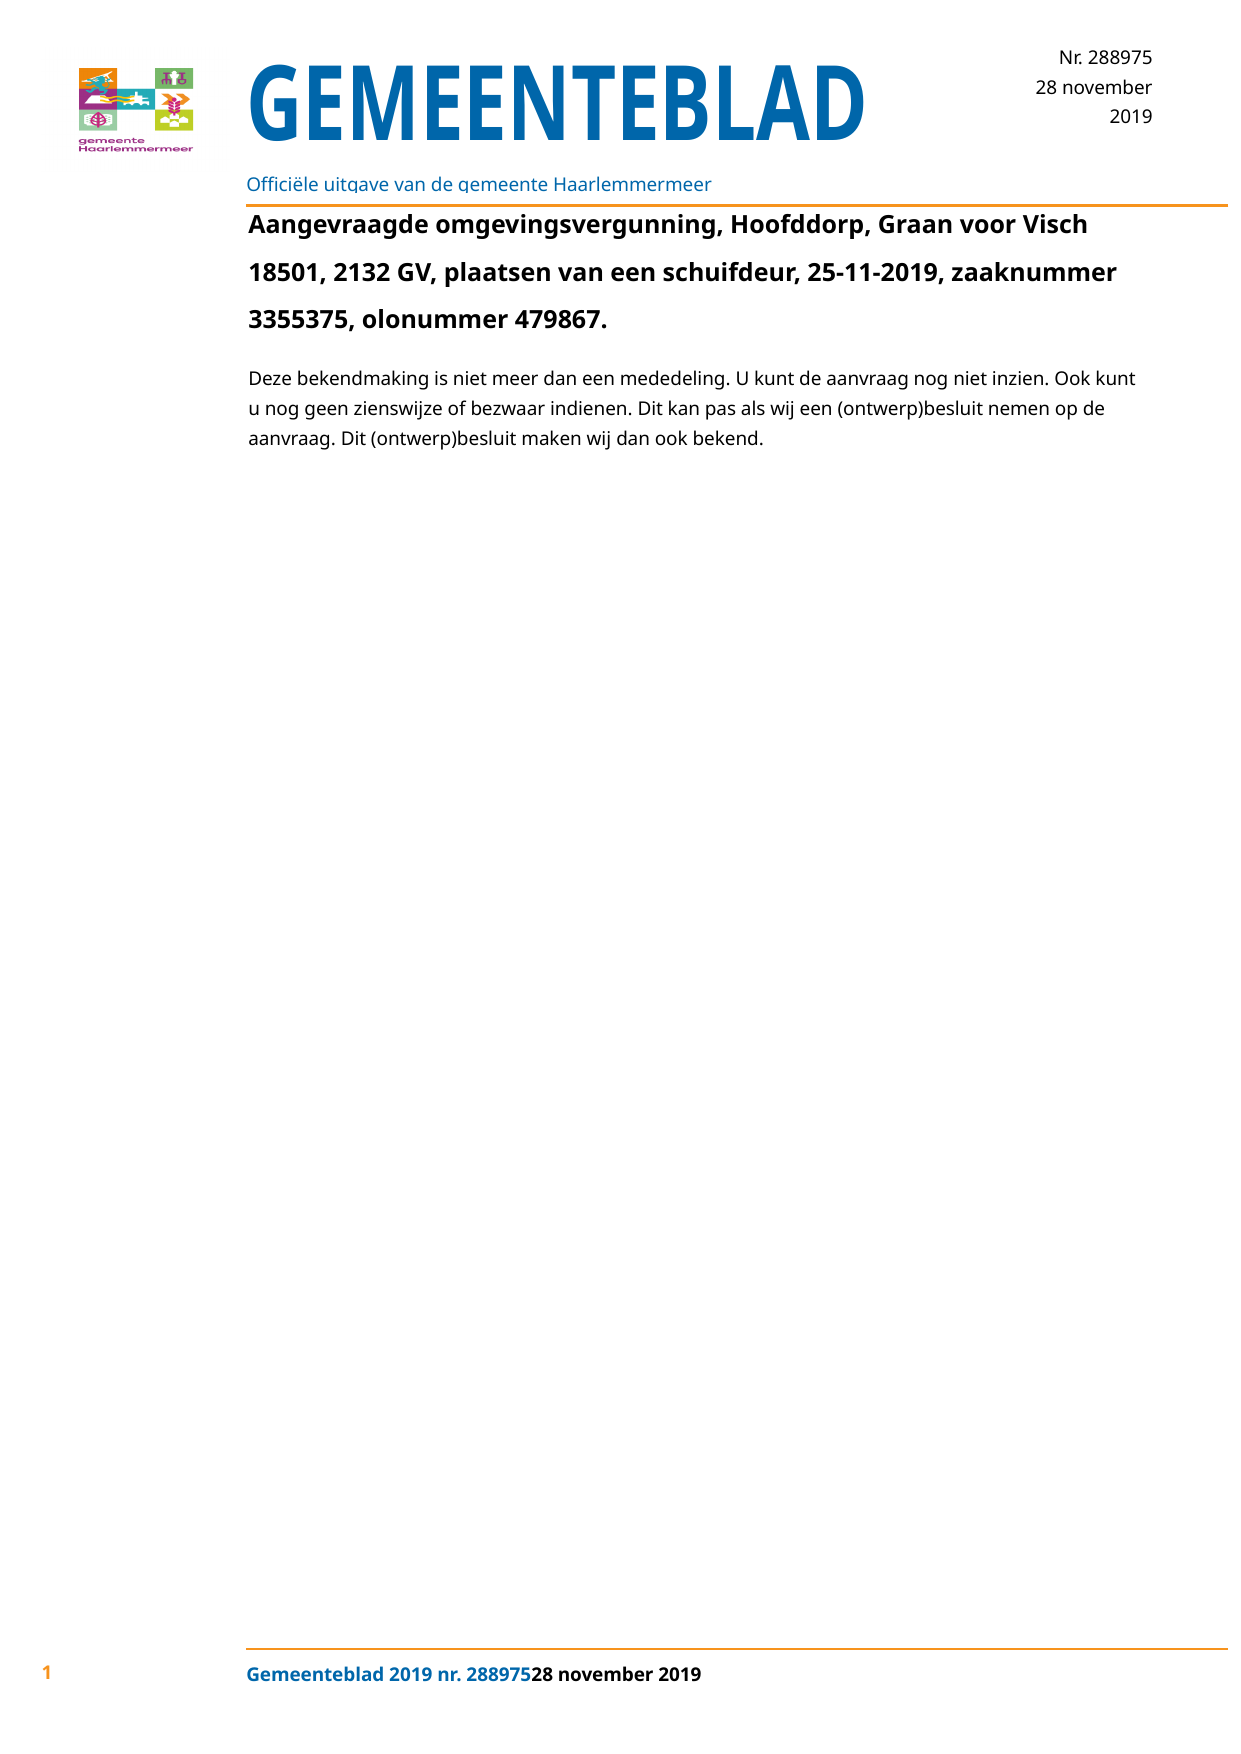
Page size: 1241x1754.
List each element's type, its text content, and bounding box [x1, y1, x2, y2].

text Deze bekendmaking is niet meer dan een mededeling. U kunt de aanvraag nog niet inzien. Ook kunt u nog geen zienswijze of bezwaar indienen. Dit kan pas als wij een (ontwerp)besluit nemen op de aanvraag. Dit (ontwerp)besluit maken wij dan ook bekend. [248, 366, 1152, 450]
picture [41, 47, 231, 172]
text Aangevraagde omgevingsvergunning, Hoofddorp, Graan voor Visch 18501, 2132 GV, plaatsen van een schuifdeur, 25-11-2019, zaaknummer 3355375, olonummer 479867. [248, 207, 1152, 336]
